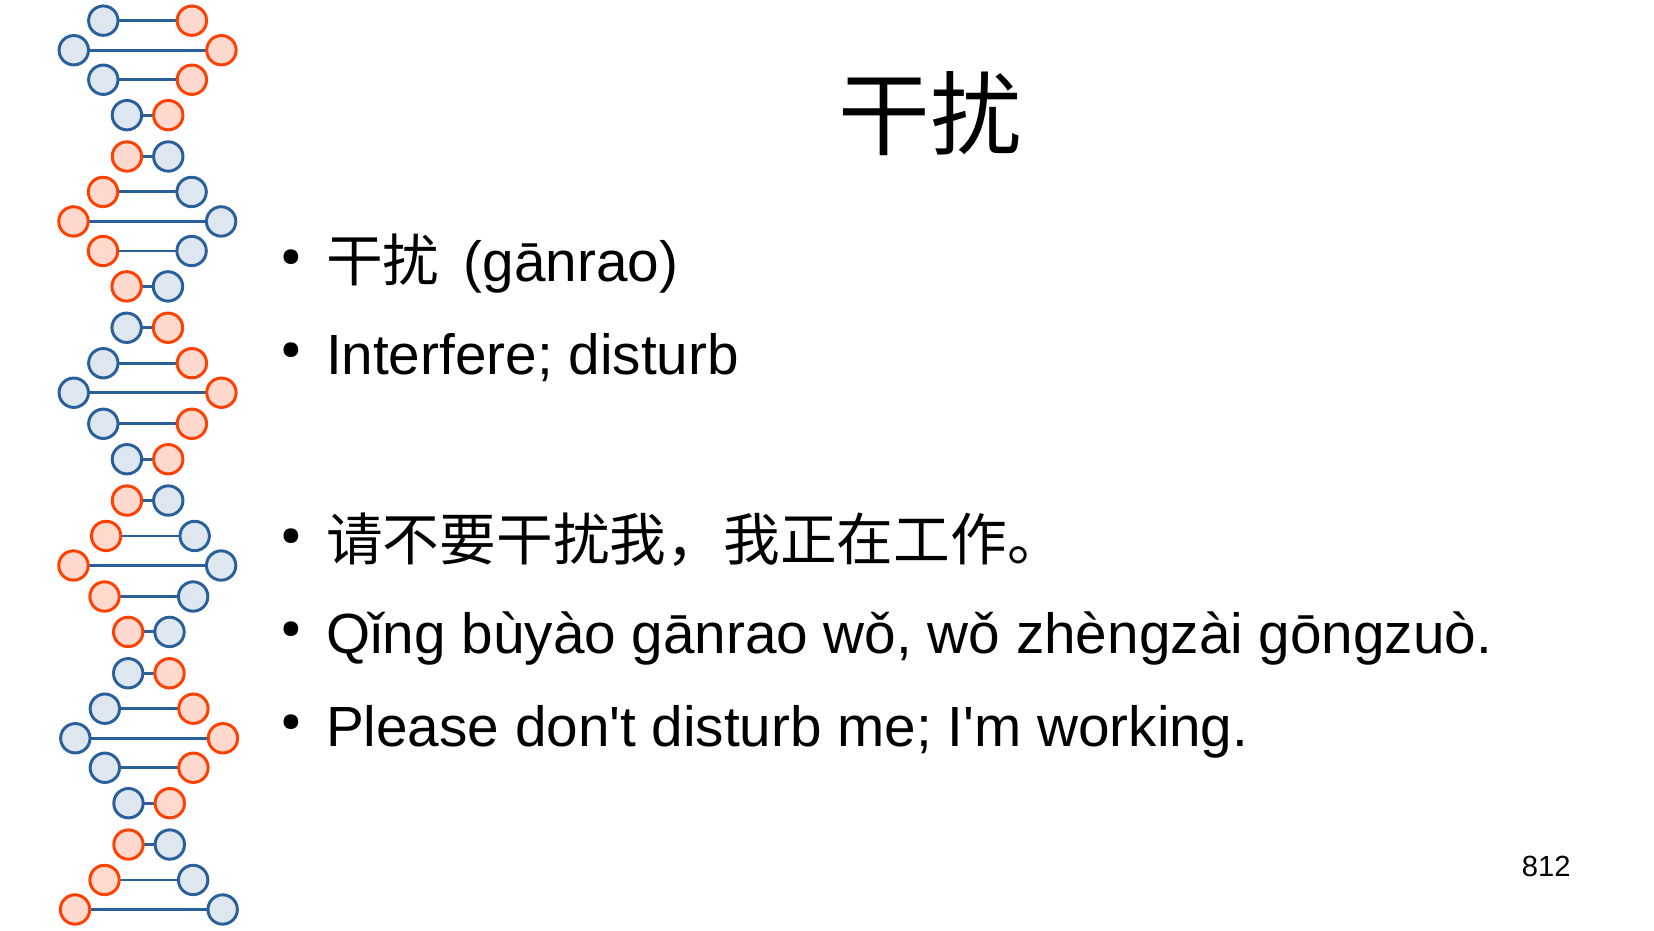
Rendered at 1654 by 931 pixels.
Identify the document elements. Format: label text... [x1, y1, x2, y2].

title 干扰 [265, 35, 1595, 189]
list 干扰 (gānrao) Interfere; disturb 请不要干扰我，我正在工作。 Qǐng bùyào gānrao wǒ, wǒ zhèngzài gōngzuò. Please don't disturb me; I'm working. [265, 224, 1595, 764]
